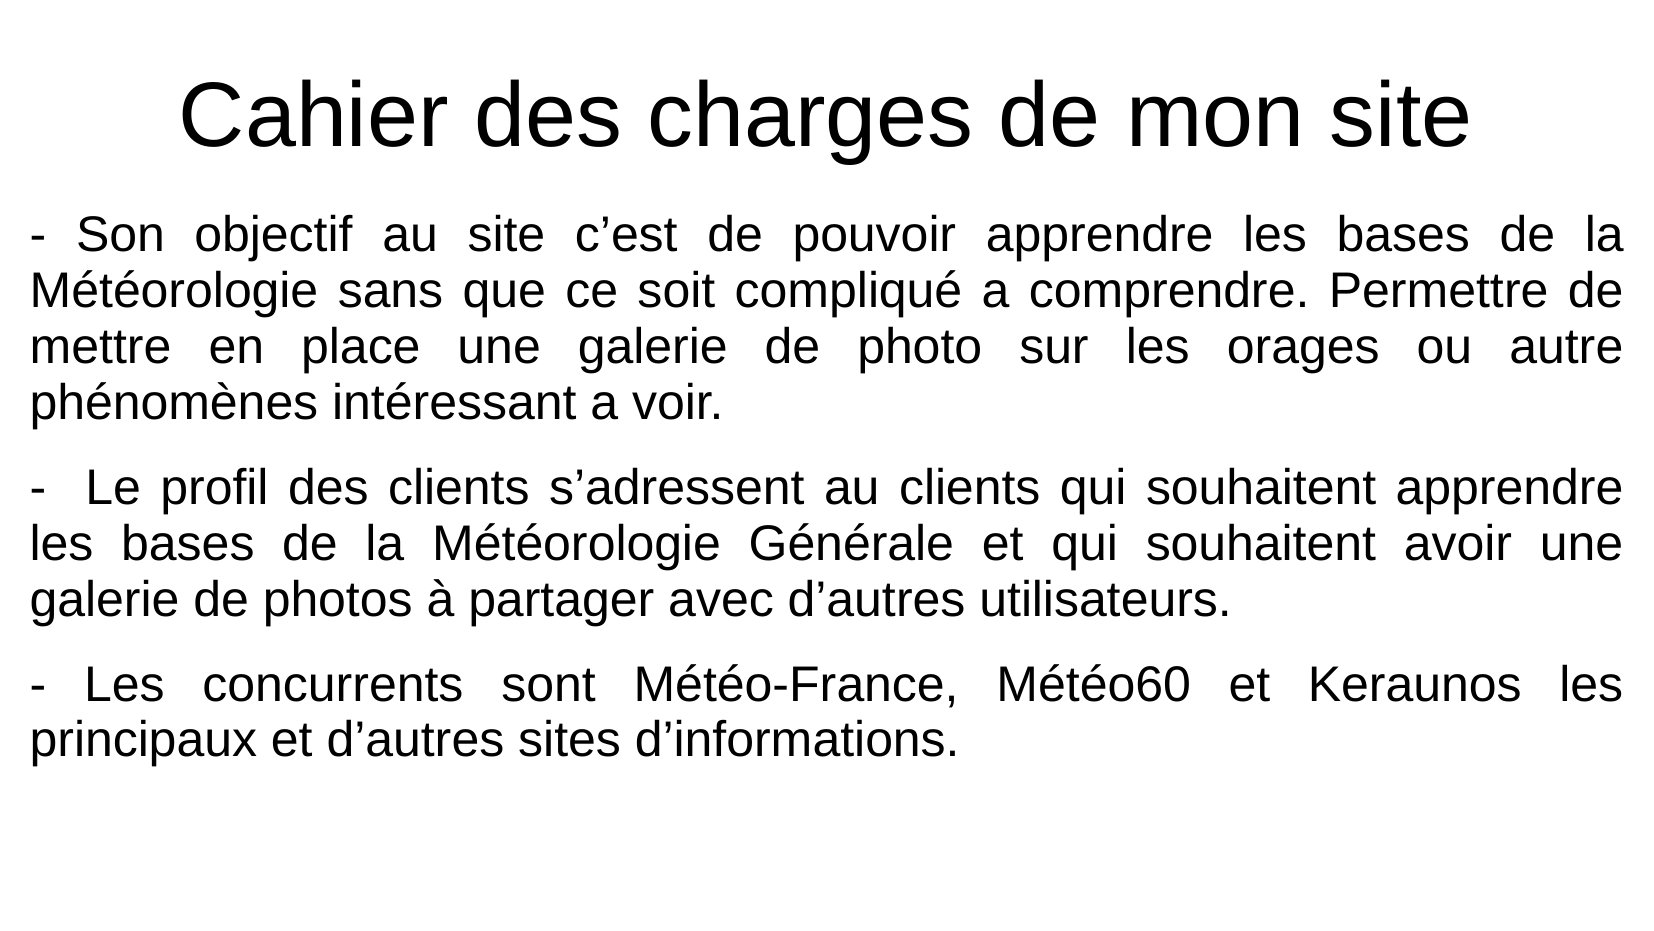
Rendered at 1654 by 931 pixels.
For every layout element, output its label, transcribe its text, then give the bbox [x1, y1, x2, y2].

title Cahier des charges de mon site [82, 37, 1571, 193]
list - Son objectif au site c’est de pouvoir apprendre les bases de la Météorologie sans que ce soit compliqué a comprendre. Permettre de mettre en place une galerie de photo sur les orages ou autre phénomènes intéressant a voir. - Le profil des clients s’adressent au clients qui souhaitent apprendre les bases de la Météorologie Générale et qui souhaitent avoir une galerie de photos à partager avec d’autres utilisateurs. - Les concurrents sont Météo-France, Météo60 et Keraunos les principaux et d’autres sites d’informations. [29, 206, 1625, 916]
